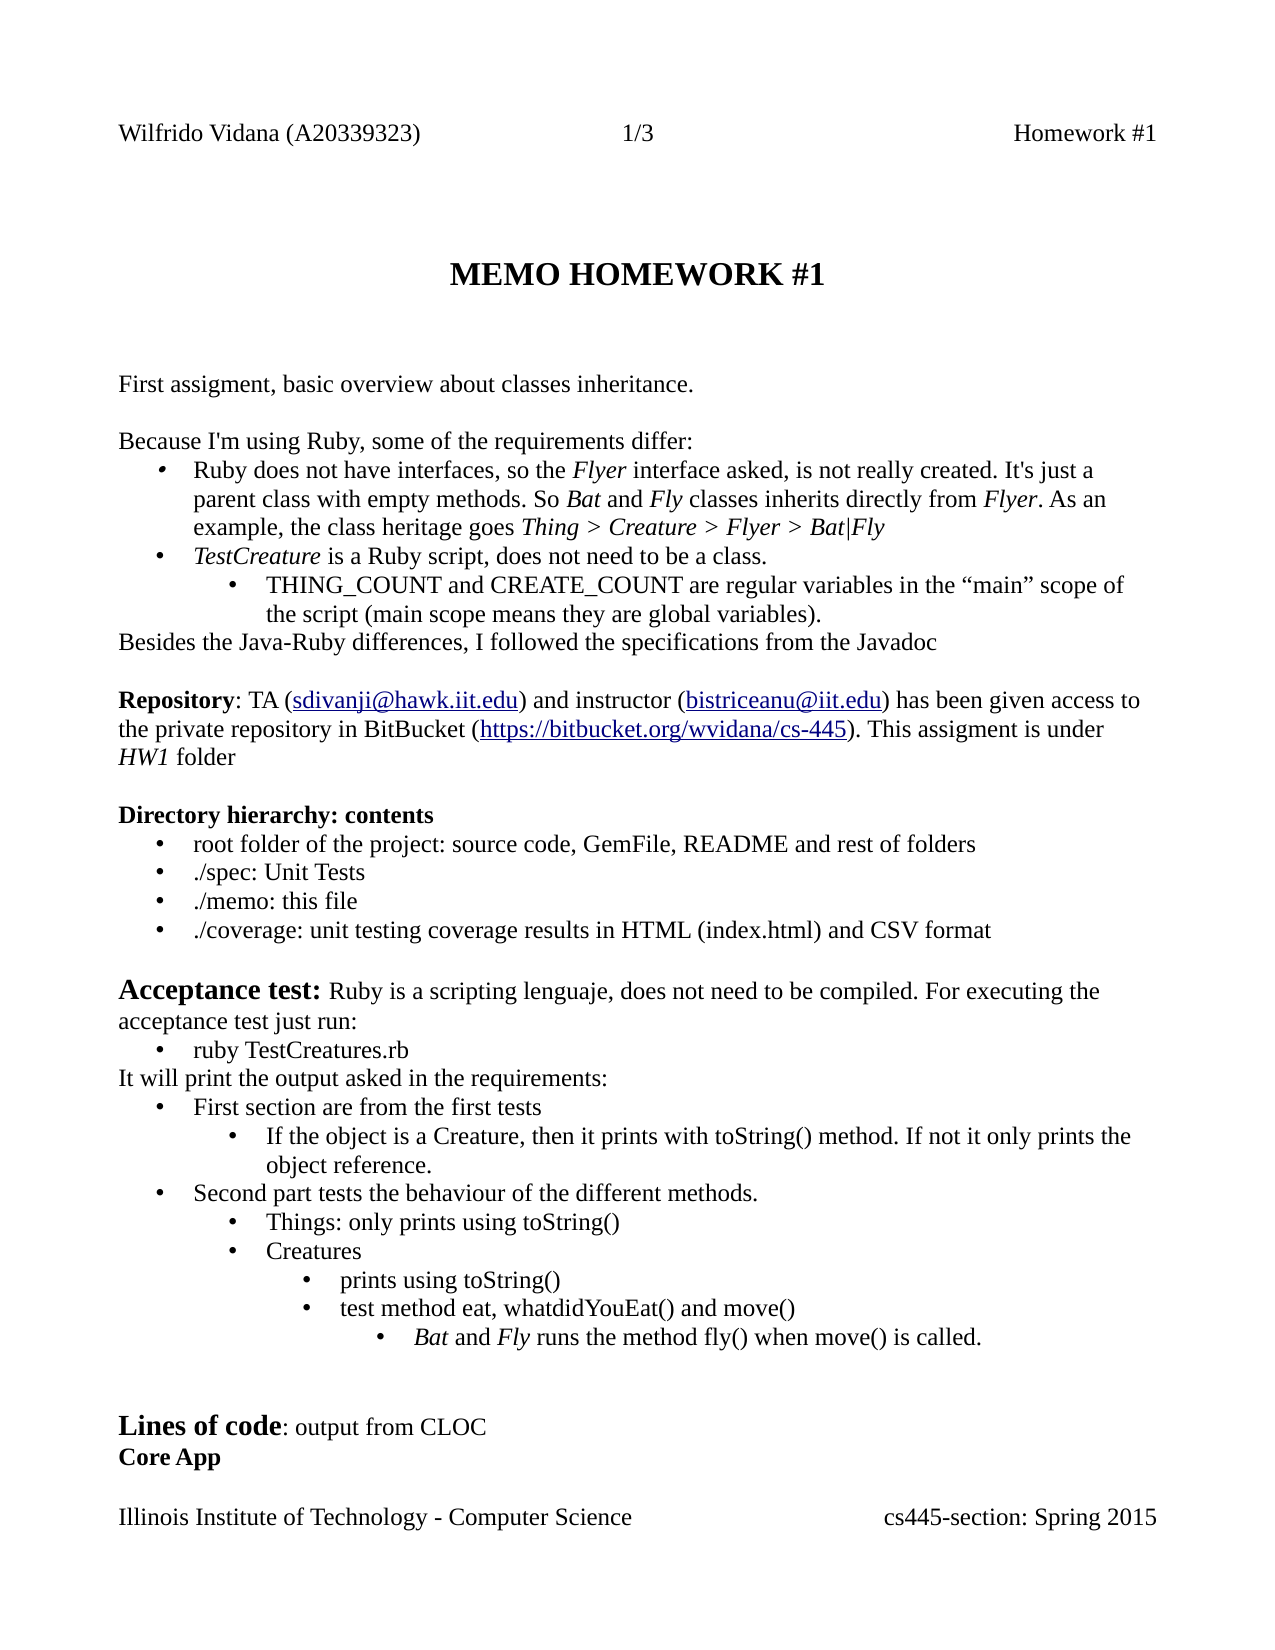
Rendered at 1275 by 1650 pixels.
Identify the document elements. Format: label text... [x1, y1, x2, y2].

list ruby TestCreatures.rb [156, 1035, 1157, 1063]
list Ruby does not have interfaces, so the Flyer interface asked, is not really created. It's just a parent class with empty methods. So Bat and Fly classes inherits directly from Flyer. As an example, the class heritage goes Thing > Creature > Flyer > Bat|Fly [156, 455, 1157, 541]
list TestCreature is a Ruby script, does not need to be a class. [156, 541, 1157, 570]
list ./coverage: unit testing coverage results in HTML (index.html) and CSV format [156, 915, 1157, 944]
text Because I'm using Ruby, some of the requirements differ: [118, 426, 1157, 455]
list If the object is a Creature, then it prints with toString() method. If not it only prints the object reference. [228, 1121, 1157, 1178]
text Repository: TA (sdivanji@hawk.iit.edu) and instructor (bistriceanu@iit.edu) has been given access to the private repository in BitBucket (https://bitbucket.org/wvidana/cs-445). This assigment is under HW1 folder [118, 685, 1157, 771]
list prints using toString() [302, 1265, 1157, 1293]
list ./spec: Unit Tests [156, 857, 1157, 886]
list Creatures [228, 1236, 1157, 1265]
list test method eat, whatdidYouEat() and move() [302, 1293, 1157, 1322]
list root folder of the project: source code, GemFile, README and rest of folders [156, 829, 1157, 857]
text Lines of code: output from CLOC [118, 1408, 1157, 1442]
text MEMO HOMEWORK #1 [118, 254, 1157, 292]
list THING_COUNT and CREATE_COUNT are regular variables in the “main” scope of the script (main scope means they are global variables). [228, 570, 1157, 627]
text Directory hierarchy: contents [118, 800, 1157, 829]
text First assigment, basic overview about classes inheritance. [118, 369, 1157, 397]
list ./memo: this file [156, 886, 1157, 915]
text Acceptance test: Ruby is a scripting lenguaje, does not need to be compiled. For executing the acceptance test just run: [118, 972, 1157, 1035]
list Things: only prints using toString() [228, 1207, 1157, 1236]
text It will print the output asked in the requirements: [118, 1063, 1157, 1092]
text Core App [118, 1442, 1157, 1471]
text Besides the Java-Ruby differences, I followed the specifications from the Javadoc [118, 627, 1157, 656]
list Second part tests the behaviour of the different methods. [156, 1178, 1157, 1207]
list First section are from the first tests [156, 1092, 1157, 1121]
list Bat and Fly runs the method fly() when move() is called. [376, 1322, 1157, 1351]
